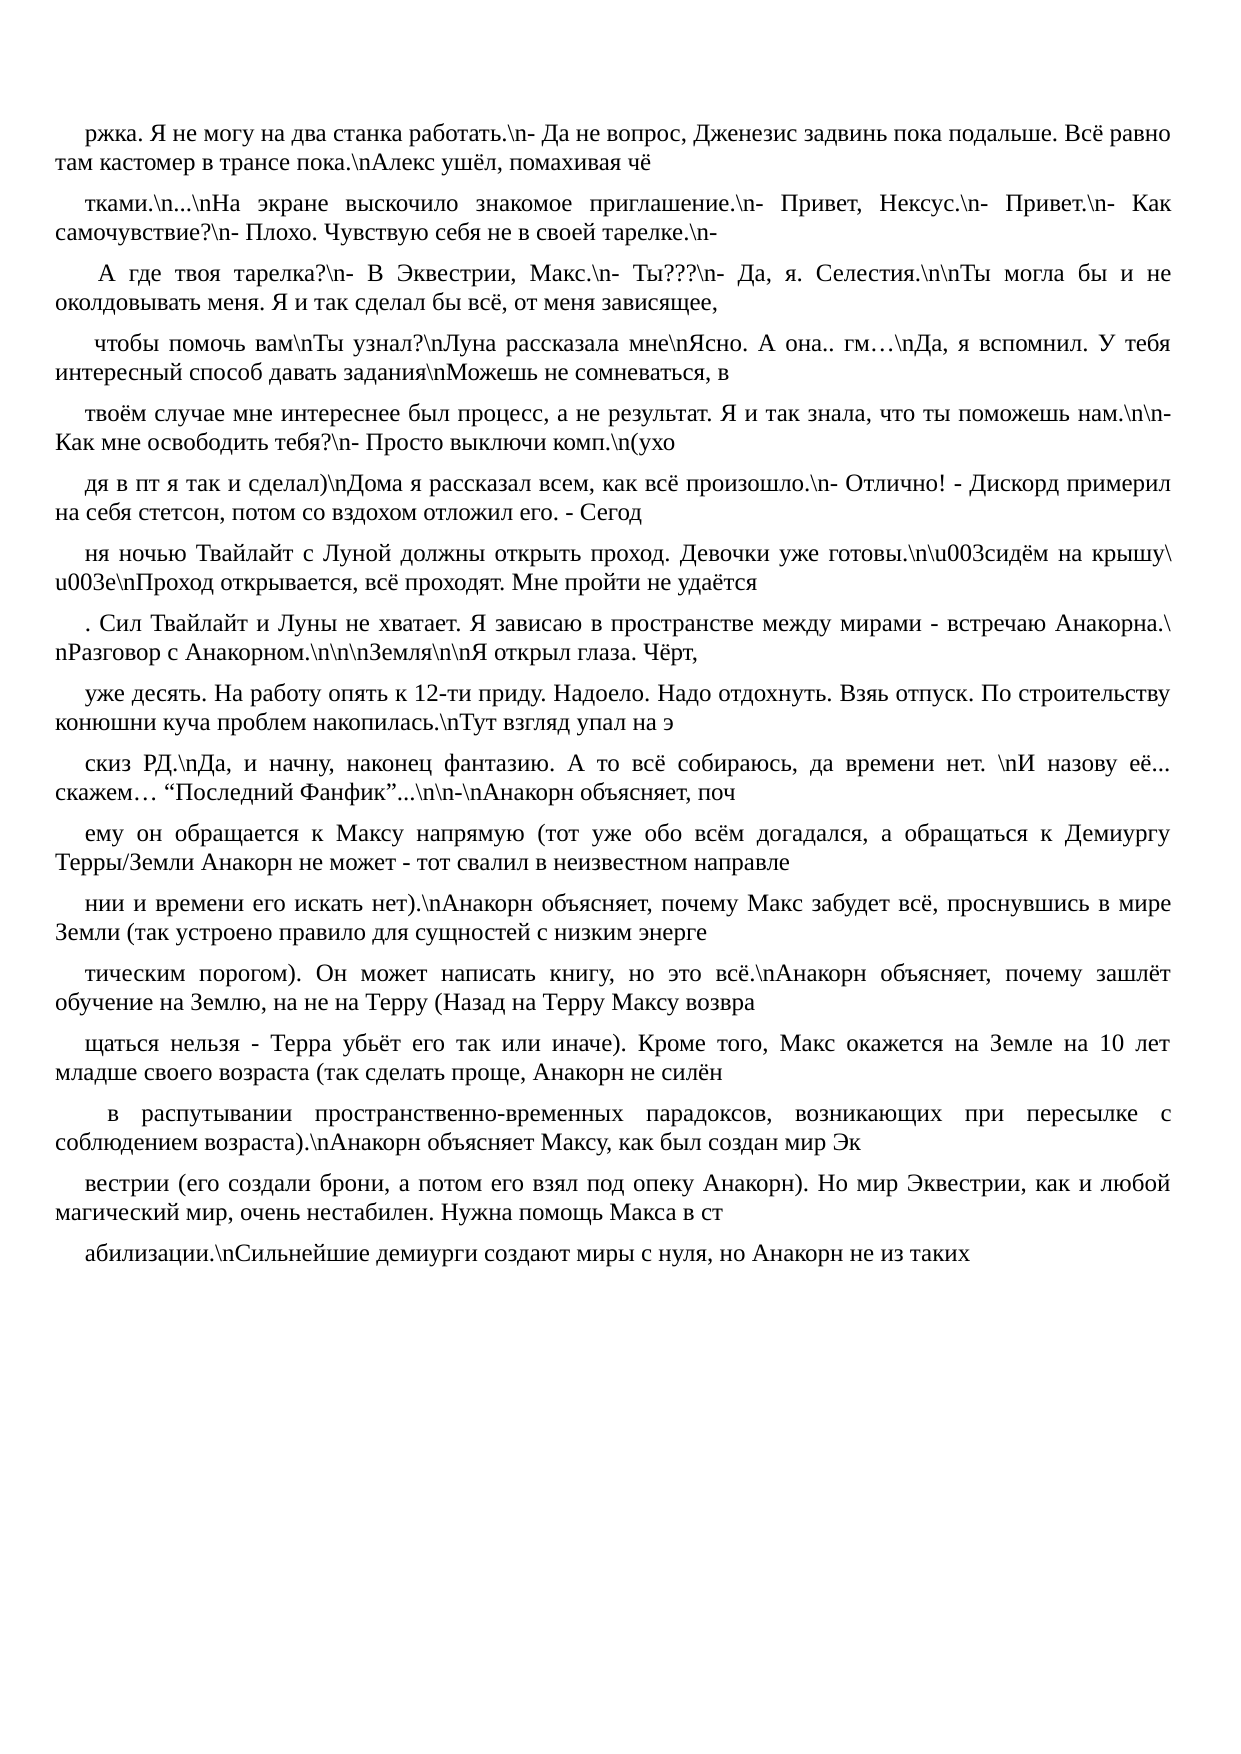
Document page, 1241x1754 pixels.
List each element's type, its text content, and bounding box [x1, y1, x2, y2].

text уже десять. На работу опять к 12-ти приду. Надоело. Надо отдохнуть. Взяь отпуск. По строительству конюшни куча проблем накопилась.\nТут взгляд упал на э [55, 678, 1172, 736]
text в распутывании пространственно-временных парадоксов, возникающих при пересылке с соблюдением возраста).\nАнакорн объясняет Максу, как был создан мир Эк [55, 1098, 1172, 1156]
text тками.\n...\nНа экране выскочило знакомое приглашение.\n- Привет, Нексус.\n- Привет.\n- Как самочувствие?\n- Плохо. Чувствую себя не в своей тарелке.\n- [55, 188, 1172, 246]
text ему он обращается к Максу напрямую (тот уже обо всём догадался, а обращаться к Демиургу Терры/Земли Анакорн не может - тот свалил в неизвестном направле [55, 818, 1172, 876]
text А где твоя тарелка?\n- В Эквестрии, Макс.\n- Ты???\n- Да, я. Селестия.\n\nТы могла бы и не околдовывать меня. Я и так сделал бы всё, от меня зависящее, [55, 258, 1172, 316]
text ржка. Я не могу на два станка работать.\n- Да не вопрос, Дженезис задвинь пока подальше. Всё равно там кастомер в трансе пока.\nАлекс ушёл, помахивая чё [55, 118, 1172, 176]
text щаться нельзя - Терра убьёт его так или иначе). Кроме того, Макс окажется на Земле на 10 лет младше своего возраста (так сделать проще, Анакорн не силён [55, 1028, 1172, 1086]
text нии и времени его искать нет).\nАнакорн объясняет, почему Макс забудет всё, проснувшись в мире Земли (так устроено правило для сущностей с низким энерге [55, 888, 1172, 946]
text абилизации.\nСильнейшие демиурги создают миры с нуля, но Анакорн не из таких [55, 1238, 1172, 1267]
text твоём случае мне интереснее был процесс, а не результат. Я и так знала, что ты поможешь нам.\n\n- Как мне освободить тебя?\n- Просто выключи комп.\n(ухо [55, 398, 1172, 456]
text тическим порогом). Он может написать книгу, но это всё.\nАнакорн объясняет, почему зашлёт обучение на Землю, на не на Терру (Назад на Терру Максу возвра [55, 958, 1172, 1016]
text чтобы помочь вам\nТы узнал?\nЛуна рассказала мне\nЯсно. А она.. гм…\nДа, я вспомнил. У тебя интересный способ давать задания\nМожешь не сомневаться, в [55, 328, 1172, 386]
text вестрии (его создали брони, а потом его взял под опеку Анакорн). Но мир Эквестрии, как и любой магический мир, очень нестабилен. Нужна помощь Макса в ст [55, 1168, 1172, 1226]
text . Сил Твайлайт и Луны не хватает. Я зависаю в пространстве между мирами - встречаю Анакорна.\nРазговор с Анакорном.\n\n\nЗемля\n\nЯ открыл глаза. Чёрт, [55, 608, 1172, 666]
text дя в пт я так и сделал)\nДома я рассказал всем, как всё произошло.\n- Отлично! - Дискорд примерил на себя стетсон, потом со вздохом отложил его. - Сегод [55, 468, 1172, 526]
text ня ночью Твайлайт с Луной должны открыть проход. Девочки уже готовы.\n\u003cидём на крышу\u003e\nПроход открывается, всё проходят. Мне пройти не удаётся [55, 538, 1172, 596]
text скиз РД.\nДа, и начну, наконец фантазию. А то всё собираюсь, да времени нет. \nИ назову её... скажем… “Последний Фанфик”...\n\n-\nАнакорн объясняет, поч [55, 748, 1172, 806]
